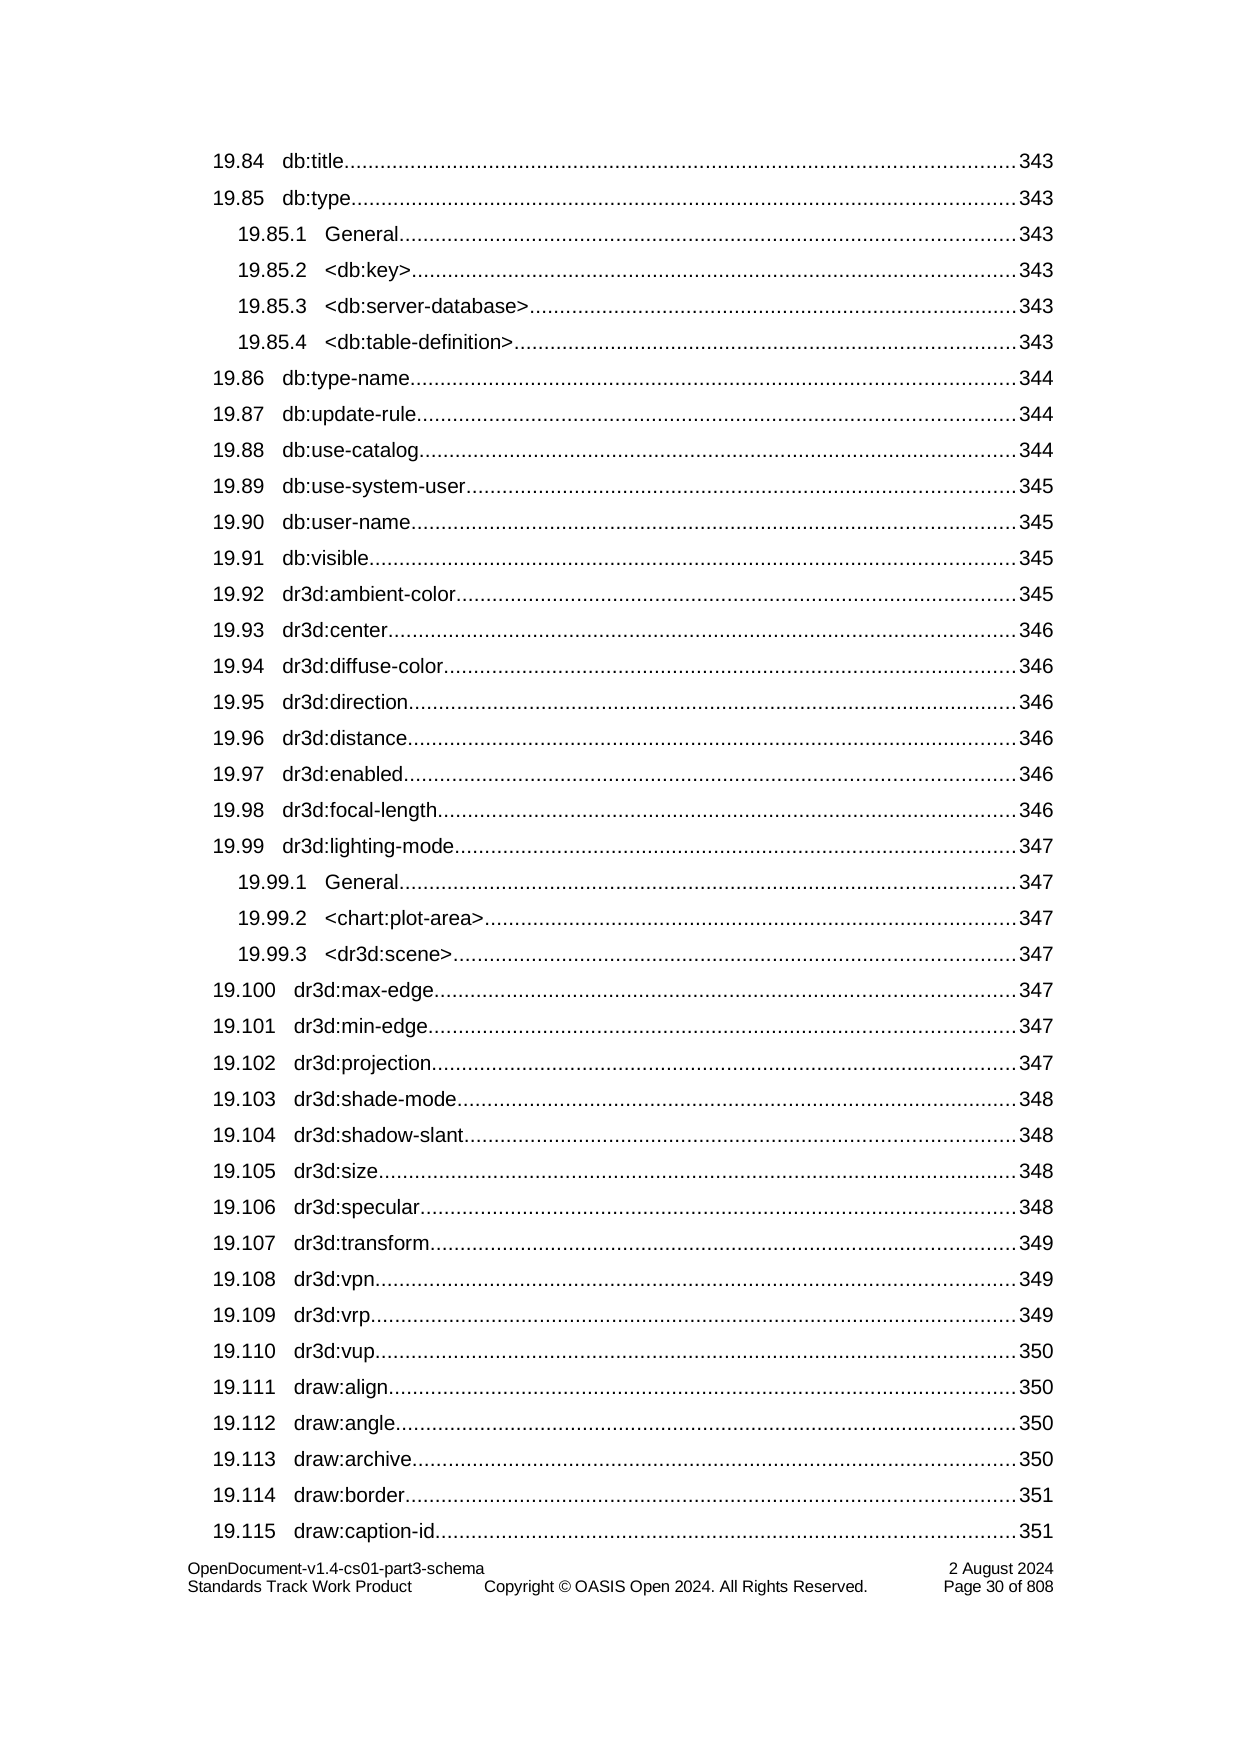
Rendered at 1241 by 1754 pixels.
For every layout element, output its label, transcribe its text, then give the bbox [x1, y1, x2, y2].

text 19.86 db:type-name 344 [212, 366, 1053, 390]
text 19.93 dr3d:center 346 [212, 618, 1053, 642]
text 19.105 dr3d:size 348 [212, 1159, 1053, 1183]
text 19.85.2 <db:key> 343 [237, 258, 1053, 282]
text 19.85.3 <db:server-database> 343 [237, 294, 1053, 318]
text 19.111 draw:align 350 [212, 1375, 1053, 1399]
text 19.110 dr3d:vup 350 [212, 1339, 1053, 1363]
text 19.94 dr3d:diffuse-color 346 [212, 654, 1053, 678]
text 19.112 draw:angle 350 [212, 1411, 1053, 1435]
text 19.100 dr3d:max-edge 347 [212, 979, 1053, 1002]
text 19.104 dr3d:shadow-slant 348 [212, 1123, 1053, 1147]
text 19.107 dr3d:transform 349 [212, 1231, 1053, 1255]
text 19.103 dr3d:shade-mode 348 [212, 1087, 1053, 1111]
text 19.99.1 General 347 [237, 871, 1053, 894]
text 19.90 db:user-name 345 [212, 510, 1053, 534]
text 19.106 dr3d:specular 348 [212, 1195, 1053, 1219]
text 19.89 db:use-system-user 345 [212, 474, 1053, 498]
text 19.98 dr3d:focal-length 346 [212, 799, 1053, 822]
text 19.87 db:update-rule 344 [212, 402, 1053, 426]
text 19.99 dr3d:lighting-mode 347 [212, 835, 1053, 858]
text 19.113 draw:archive 350 [212, 1447, 1053, 1471]
text 19.114 draw:border 351 [212, 1483, 1053, 1507]
text 19.108 dr3d:vpn 349 [212, 1267, 1053, 1291]
text 19.99.2 <chart:plot-area> 347 [237, 907, 1053, 930]
text 19.85.1 General 343 [237, 222, 1053, 246]
text 19.99.3 <dr3d:scene> 347 [237, 943, 1053, 966]
text 19.95 dr3d:direction 346 [212, 691, 1053, 714]
text 19.97 dr3d:enabled 346 [212, 763, 1053, 786]
text 19.109 dr3d:vrp 349 [212, 1303, 1053, 1327]
text 19.85 db:type 343 [212, 186, 1053, 209]
text 19.91 db:visible 345 [212, 546, 1053, 570]
text 19.102 dr3d:projection 347 [212, 1051, 1053, 1074]
text 19.84 db:title 343 [212, 150, 1053, 173]
text 19.96 dr3d:distance 346 [212, 727, 1053, 750]
text 19.88 db:use-catalog 344 [212, 438, 1053, 462]
text 19.101 dr3d:min-edge 347 [212, 1015, 1053, 1038]
text 19.115 draw:caption-id 351 [212, 1519, 1053, 1543]
text 19.85.4 <db:table-definition> 343 [237, 330, 1053, 354]
text 19.92 dr3d:ambient-color 345 [212, 582, 1053, 606]
